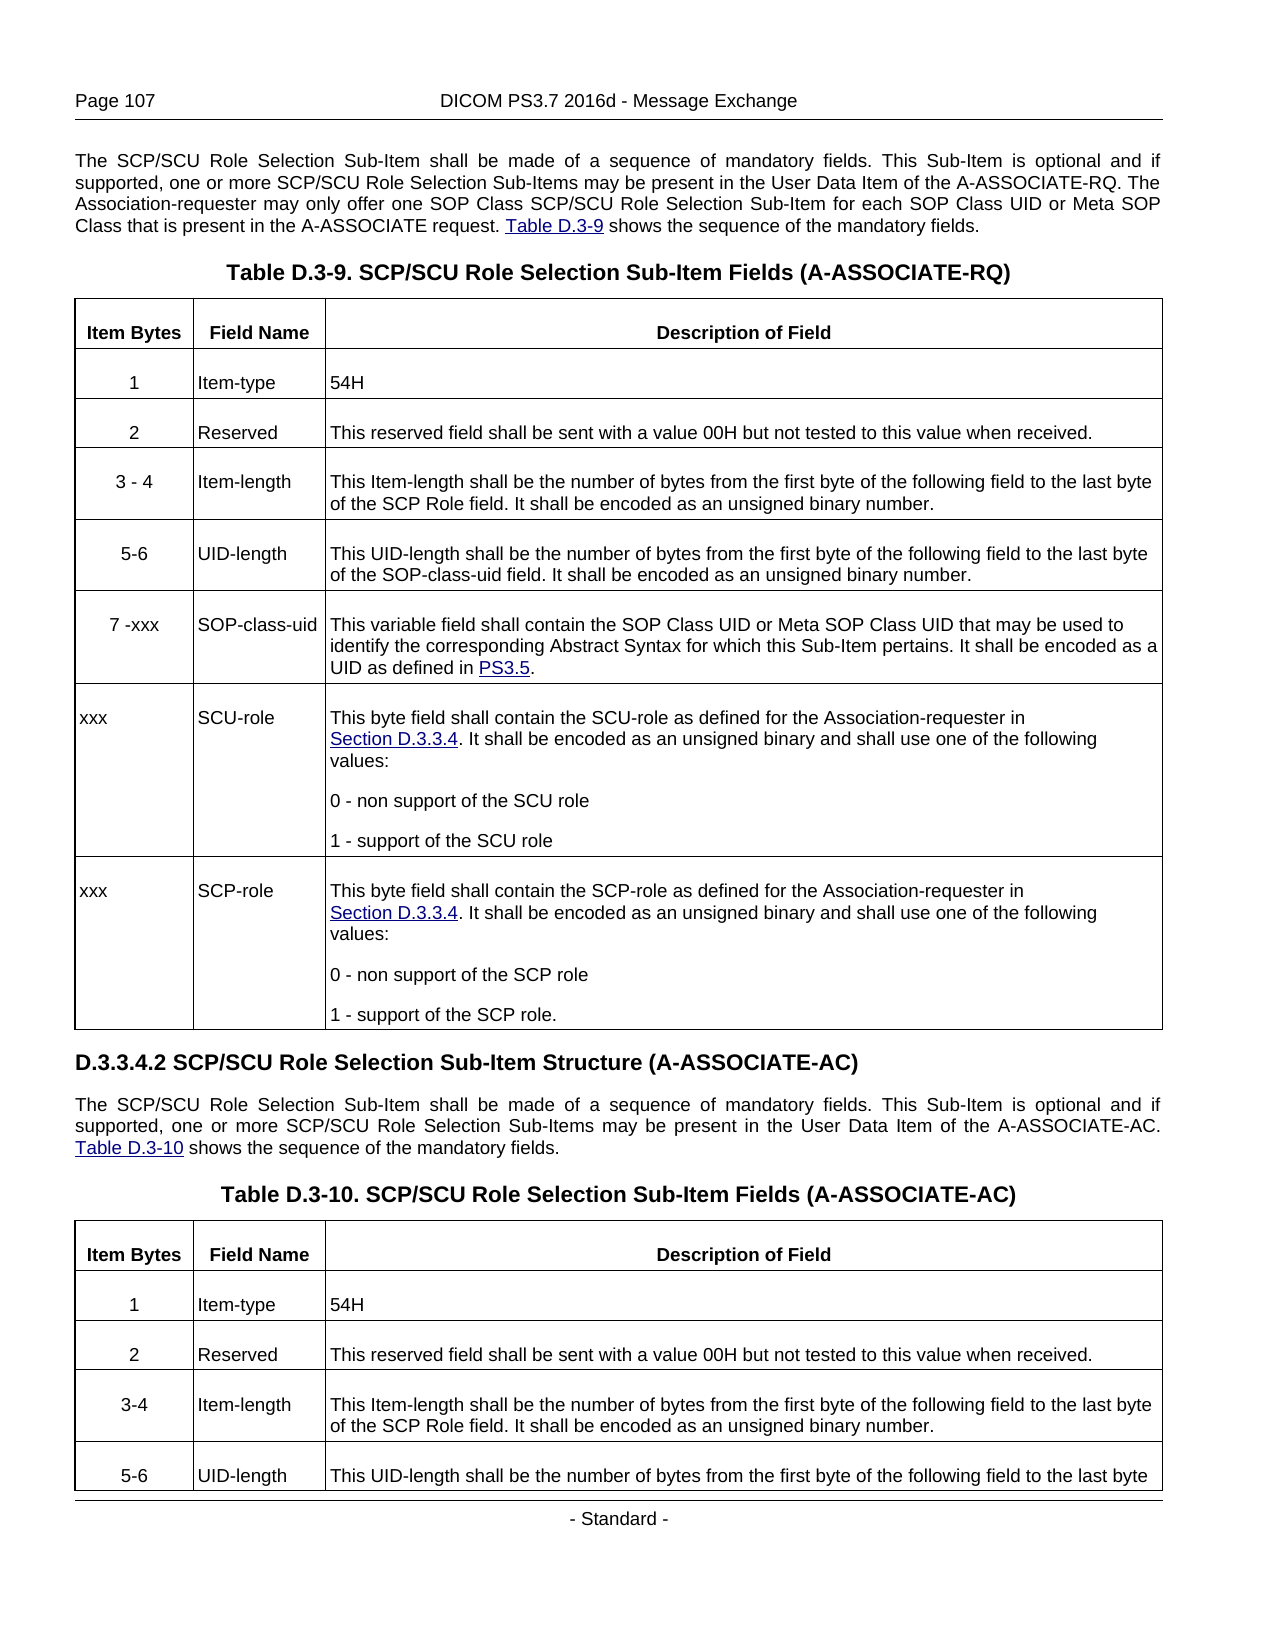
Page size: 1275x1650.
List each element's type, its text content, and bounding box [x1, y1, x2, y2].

table_cell UID-length [194, 1442, 325, 1490]
text The SCP/SCU Role Selection Sub-Item shall be made of a sequence of mandatory fields. This Sub-Item is optional and if supported, one or more SCP/SCU Role Selection Sub-Items may be present in the User Data Item of the A-ASSOCIATE-AC. Table D.3-10 shows the sequence of the mandatory fields. [75, 1094, 1162, 1158]
table_cell Item-type [194, 1271, 325, 1320]
table_cell xxx [76, 684, 193, 856]
table_header Description of Field [326, 1221, 1162, 1270]
table_cell Item-length [194, 448, 325, 518]
table_cell SCP-role [194, 857, 325, 1029]
table_cell SCU-role [194, 684, 325, 856]
table_cell 1 [76, 1271, 193, 1320]
table_cell This byte field shall contain the SCU-role as defined for the Association-requester in Section D.3.3.4. It shall be encoded as an unsigned binary and shall use one of the following values: 0 - non support of the SCU role 1 - support of the SCU role [326, 684, 1162, 856]
text Table D.3-9. SCP/SCU Role Selection Sub-Item Fields (A-ASSOCIATE-RQ) [75, 259, 1162, 284]
table_cell This variable field shall contain the SOP Class UID or Meta SOP Class UID that may be used to identify the corresponding Abstract Syntax for which this Sub-Item pertains. It shall be encoded as a UID as defined in PS3.5. [326, 591, 1162, 682]
table_cell This reserved field shall be sent with a value 00H but not tested to this value when received. [326, 399, 1162, 447]
table_cell 54H [326, 1271, 1162, 1320]
table_header Item Bytes [76, 299, 193, 348]
table_cell 2 [76, 399, 193, 447]
table_cell 5-6 [76, 1442, 193, 1490]
table_cell This UID-length shall be the number of bytes from the first byte of the following field to the last byte [326, 1442, 1162, 1490]
table_header Item Bytes [76, 1221, 193, 1270]
text Table D.3-10. SCP/SCU Role Selection Sub-Item Fields (A-ASSOCIATE-AC) [75, 1181, 1162, 1207]
table_cell This Item-length shall be the number of bytes from the first byte of the following field to the last byte of the SCP Role field. It shall be encoded as an unsigned binary number. [326, 448, 1162, 518]
table_header Field Name [194, 1221, 325, 1270]
table_cell 2 [76, 1321, 193, 1369]
table_cell 3 - 4 [76, 448, 193, 518]
table_cell 5-6 [76, 520, 193, 590]
table_cell 54H [326, 349, 1162, 397]
table_cell 3-4 [76, 1370, 193, 1441]
text D.3.3.4.2 SCP/SCU Role Selection Sub-Item Structure (A-ASSOCIATE-AC) [75, 1049, 1162, 1075]
table_cell UID-length [194, 520, 325, 590]
table_header Field Name [194, 299, 325, 348]
table_cell SOP-class-uid [194, 591, 325, 682]
table_cell Reserved [194, 399, 325, 447]
table_cell Reserved [194, 1321, 325, 1369]
table_cell Item-type [194, 349, 325, 397]
table_cell Item-length [194, 1370, 325, 1441]
table_cell 7 -xxx [76, 591, 193, 682]
table_cell This byte field shall contain the SCP-role as defined for the Association-requester in Section D.3.3.4. It shall be encoded as an unsigned binary and shall use one of the following values: 0 - non support of the SCP role 1 - support of the SCP role. [326, 857, 1162, 1029]
table_cell This UID-length shall be the number of bytes from the first byte of the following field to the last byte of the SOP-class-uid field. It shall be encoded as an unsigned binary number. [326, 520, 1162, 590]
table_cell 1 [76, 349, 193, 397]
table_cell This reserved field shall be sent with a value 00H but not tested to this value when received. [326, 1321, 1162, 1369]
table_header Description of Field [326, 299, 1162, 348]
table_cell xxx [76, 857, 193, 1029]
text The SCP/SCU Role Selection Sub-Item shall be made of a sequence of mandatory fields. This Sub-Item is optional and if supported, one or more SCP/SCU Role Selection Sub-Items may be present in the User Data Item of the A-ASSOCIATE-RQ. The Association-requester may only offer one SOP Class SCP/SCU Role Selection Sub-Item for each SOP Class UID or Meta SOP Class that is present in the A-ASSOCIATE request. Table D.3-9 shows the sequence of the mandatory fields. [75, 150, 1162, 236]
table_cell This Item-length shall be the number of bytes from the first byte of the following field to the last byte of the SCP Role field. It shall be encoded as an unsigned binary number. [326, 1370, 1162, 1441]
